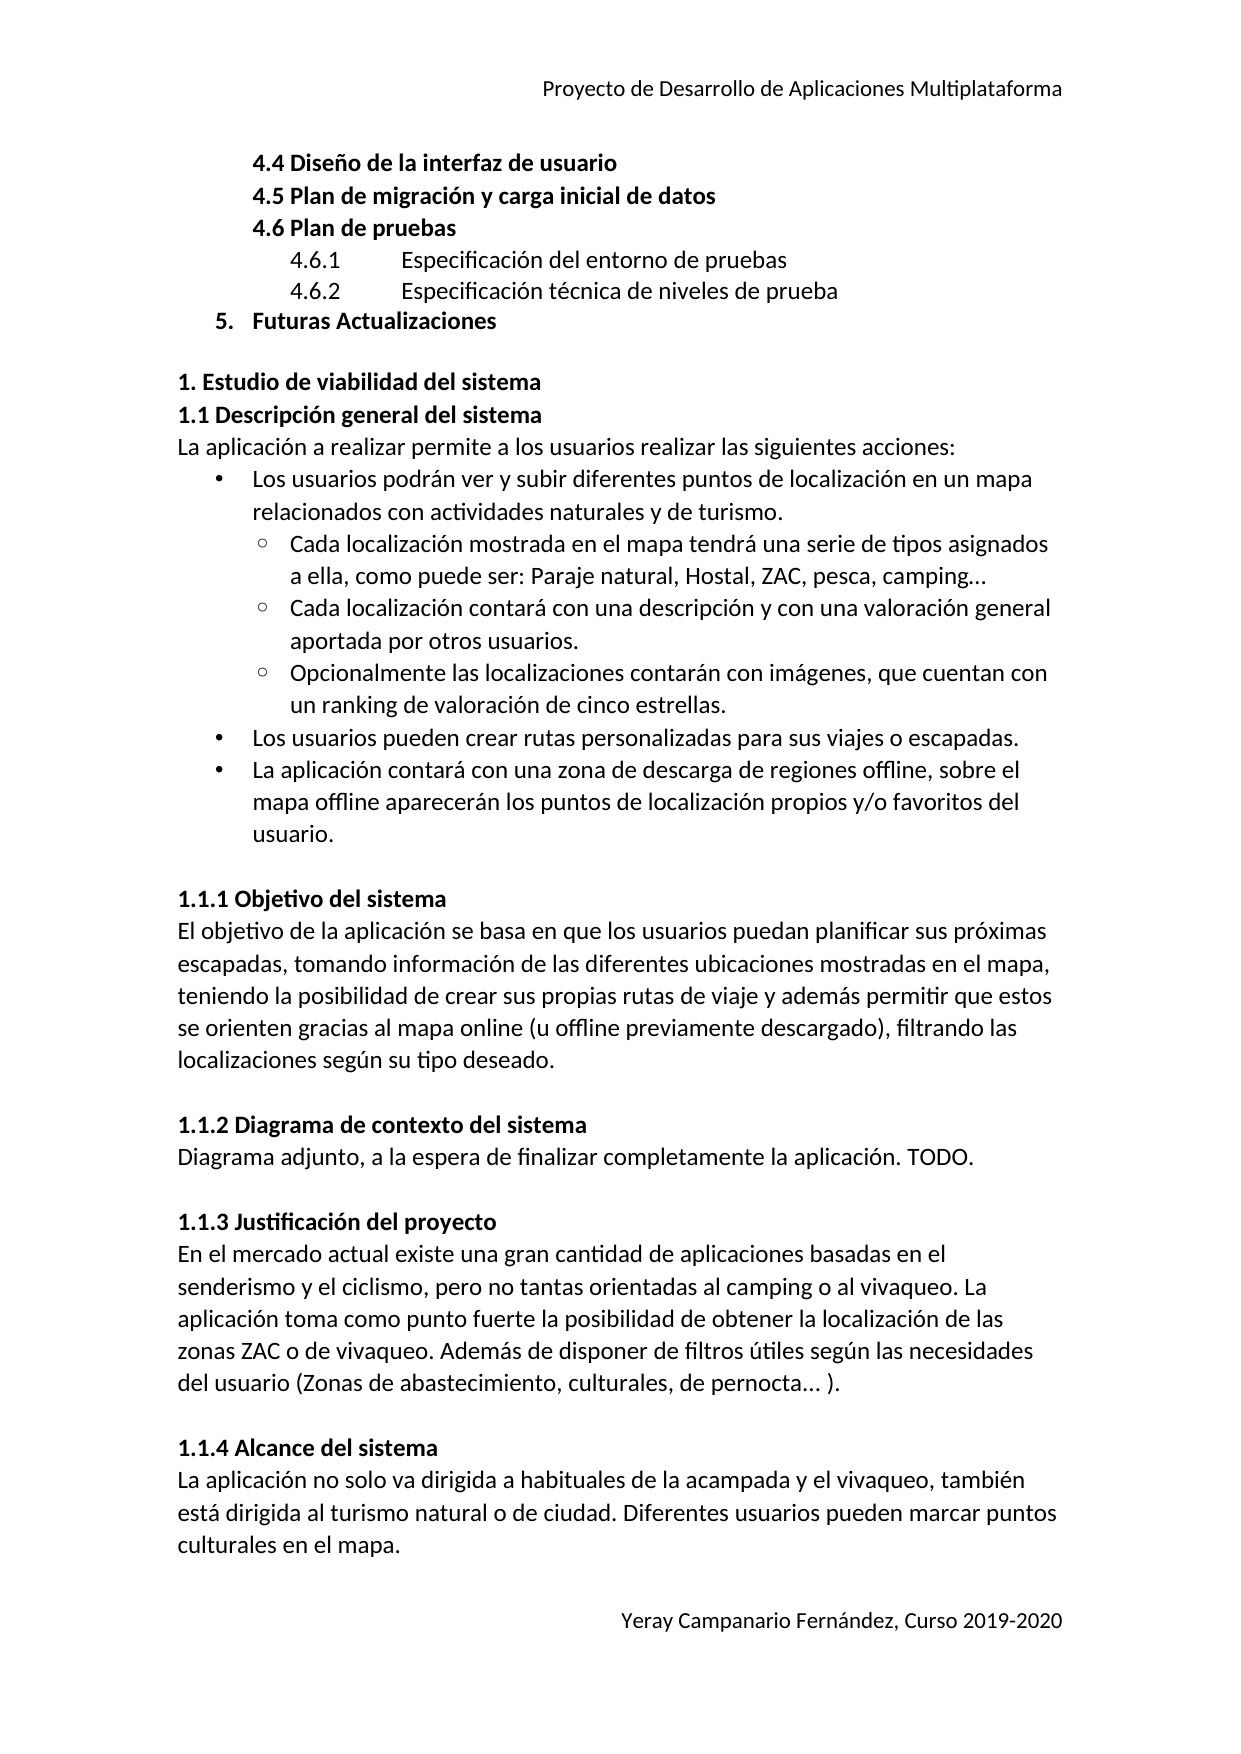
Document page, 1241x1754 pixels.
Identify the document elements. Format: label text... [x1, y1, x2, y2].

text 1.1.3 Justificación del proyecto [177, 1206, 1063, 1237]
list Diseño de la interfaz de usuario [252, 148, 1063, 178]
text 1.1.4 Alcance del sistema [177, 1432, 1063, 1463]
list Opcionalmente las localizaciones contarán con imágenes, que cuentan con un ranking de valoración de cinco estrellas. [252, 657, 1063, 720]
list Cada localización mostrada en el mapa tendrá una serie de tipos asignados a ella, como puede ser: Paraje natural, Hostal, ZAC, pesca, camping… [252, 528, 1063, 591]
list Los usuarios pueden crear rutas personalizadas para sus viajes o escapadas. [215, 722, 1063, 752]
text 1.1.2 Diagrama de contexto del sistema [177, 1109, 1063, 1140]
text La aplicación a realizar permite a los usuarios realizar las siguientes acciones: [177, 431, 1063, 462]
text 1.1.1 Objetivo del sistema [177, 883, 1063, 914]
list Los usuarios podrán ver y subir diferentes puntos de localización en un mapa relacionados con actividades naturales y de turismo. [215, 463, 1063, 526]
text Diagrama adjunto, a la espera de finalizar completamente la aplicación. TODO. [177, 1142, 1063, 1172]
text 1. Estudio de viabilidad del sistema [177, 367, 1063, 397]
list Plan de migración y carga inicial de datos [252, 180, 1063, 210]
list Cada localización contará con una descripción y con una valoración general aportada por otros usuarios. [252, 593, 1063, 655]
text En el mercado actual existe una gran cantidad de aplicaciones basadas en el senderismo y el ciclismo, pero no tantas orientadas al camping o al vivaqueo. La aplicación toma como punto fuerte la posibilidad de obtener la localización de las zonas ZAC o de vivaqueo. Además de disponer de filtros útiles según las necesidades del usuario (Zonas de abastecimiento, culturales, de pernocta... ). [177, 1238, 1063, 1398]
list Especificación del entorno de pruebas [290, 244, 1063, 275]
list Especificación técnica de niveles de prueba [290, 275, 1063, 306]
text La aplicación no solo va dirigida a habituales de la acampada y el vivaqueo, también está dirigida al turismo natural o de ciudad. Diferentes usuarios pueden marcar puntos culturales en el mapa. [177, 1464, 1063, 1559]
list Plan de pruebas [252, 212, 1063, 243]
list La aplicación contará con una zona de descarga de regiones offline, sobre el mapa offline aparecerán los puntos de localización propios y/o favoritos del usuario. [215, 754, 1063, 849]
text El objetivo de la aplicación se basa en que los usuarios puedan planificar sus próximas escapadas, tomando información de las diferentes ubicaciones mostradas en el mapa, teniendo la posibilidad de crear sus propias rutas de viaje y además permitir que estos se orienten gracias al mapa online (u offline previamente descargado), filtrando las localizaciones según su tipo deseado. [177, 916, 1063, 1075]
text 1.1 Descripción general del sistema [177, 399, 1063, 429]
list Futuras Actualizaciones [215, 306, 1063, 336]
